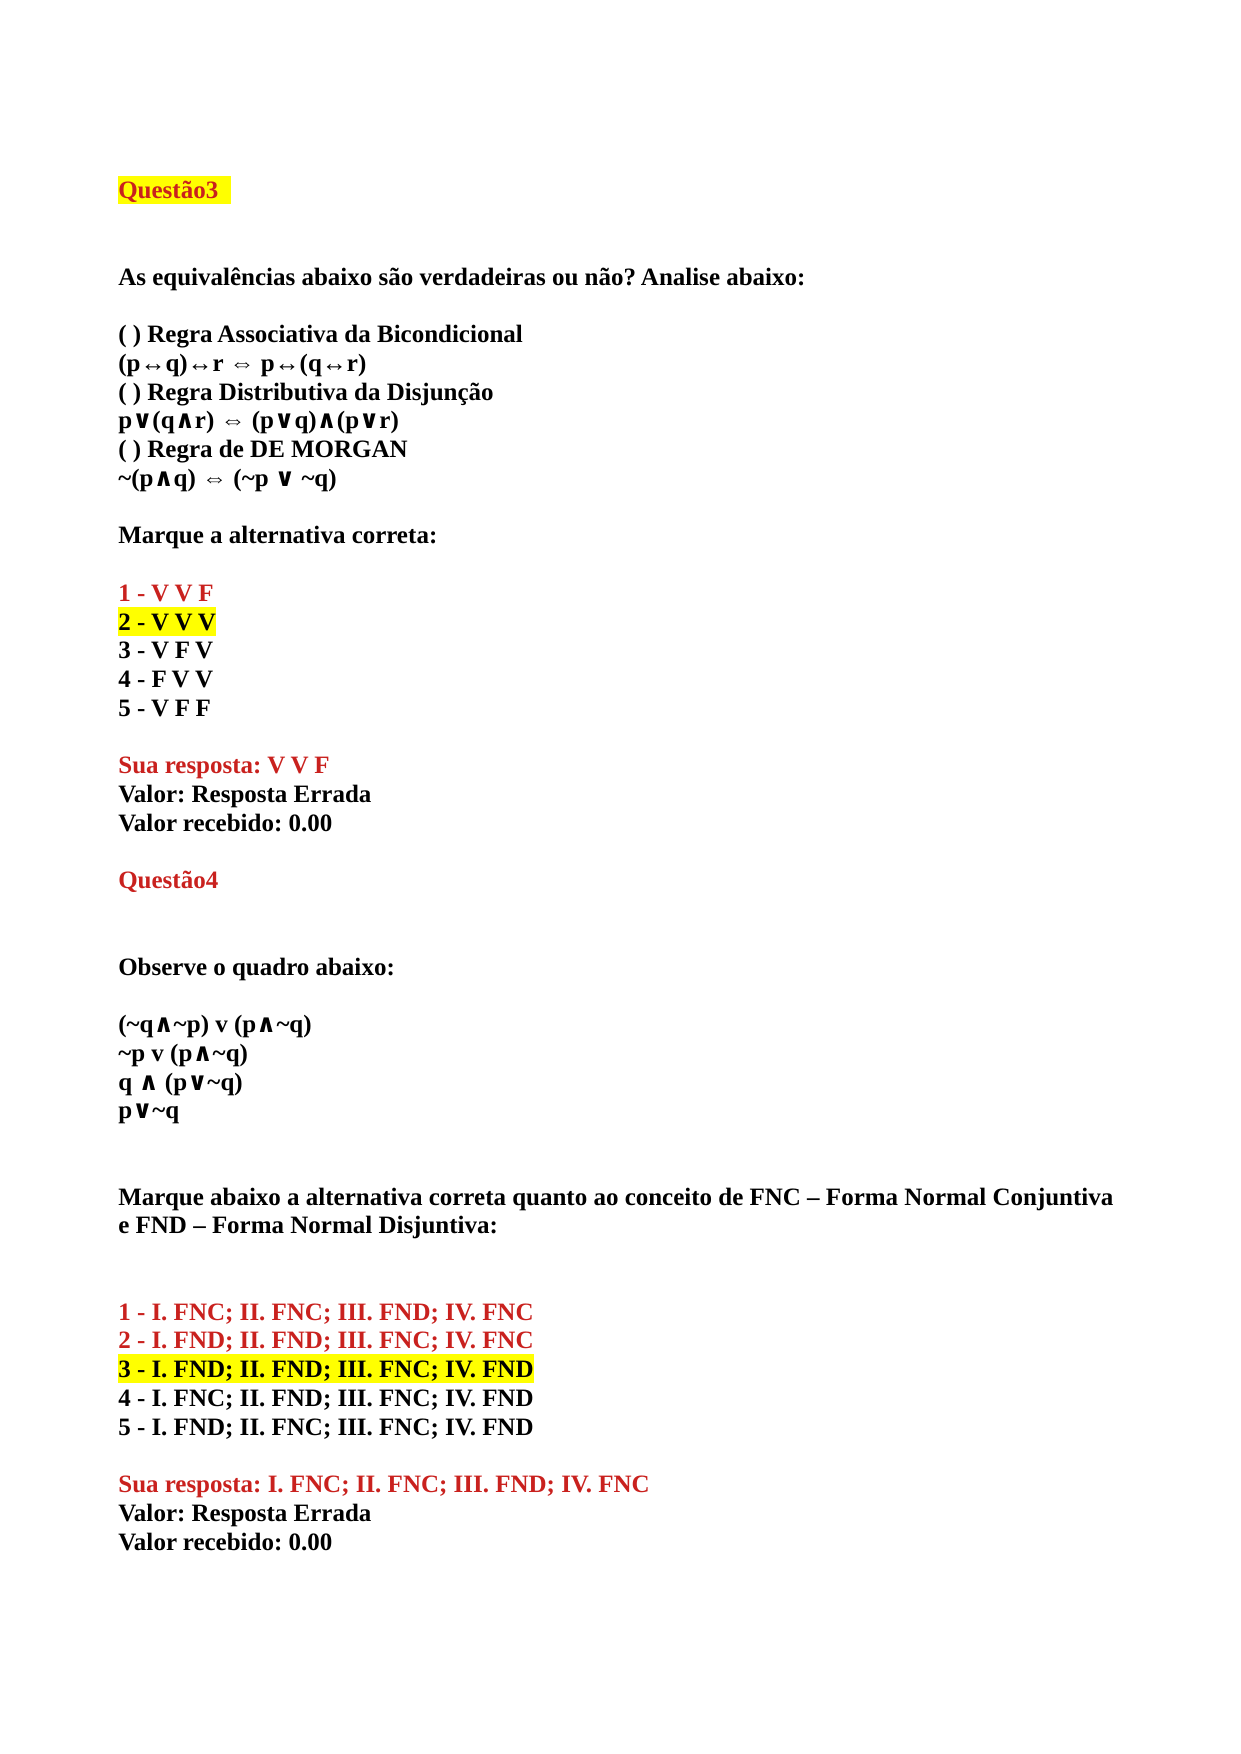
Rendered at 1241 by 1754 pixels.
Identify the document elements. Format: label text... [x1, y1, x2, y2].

text Sua resposta: I. FNC; II. FNC; III. FND; IV. FNC [118, 1469, 1122, 1498]
text 4 - F V V [118, 664, 1122, 693]
text Observe o quadro abaixo: [118, 952, 1122, 981]
text 1 - I. FNC; II. FNC; III. FND; IV. FNC [118, 1297, 1122, 1326]
text As equivalências abaixo são verdadeiras ou não? Analise abaixo: [118, 262, 1122, 291]
text 2 - I. FND; II. FND; III. FNC; IV. FNC [118, 1326, 1122, 1354]
text ( ) Regra Distributiva da Disjunção [118, 377, 1122, 406]
text 3 - I. FND; II. FND; III. FNC; IV. FND [118, 1354, 1122, 1383]
text Sua resposta: V V F [118, 751, 1122, 779]
text (~q∧~p) v (p∧~q) [118, 1009, 1122, 1038]
text p∨~q [118, 1096, 1122, 1124]
text 5 - I. FND; II. FNC; III. FNC; IV. FND [118, 1412, 1122, 1441]
text 3 - V F V [118, 636, 1122, 664]
text q ∧ (p∨~q) [118, 1067, 1122, 1096]
text Valor recebido: 0.00 [118, 1527, 1122, 1556]
text Valor: Resposta Errada [118, 779, 1122, 808]
text Marque abaixo a alternativa correta quanto ao conceito de FNC – Forma Normal Conjuntiva e FND – Forma Normal Disjuntiva: [118, 1182, 1122, 1239]
text 4 - I. FNC; II. FND; III. FNC; IV. FND [118, 1383, 1122, 1412]
text Questão4 [118, 866, 1122, 894]
text Questão3 [118, 176, 1122, 204]
text Marque a alternativa correta: [118, 521, 1122, 549]
text Valor recebido: 0.00 [118, 808, 1122, 837]
text ( ) Regra Associativa da Bicondicional [118, 319, 1122, 348]
text Valor: Resposta Errada [118, 1498, 1122, 1527]
text ( ) Regra de DE MORGAN [118, 434, 1122, 463]
text 5 - V F F [118, 693, 1122, 722]
text (p↔q)↔r ⇔ p↔(q↔r) [118, 348, 1122, 377]
text ~(p∧q) ⇔ (~p ∨ ~q) [118, 463, 1122, 492]
text ~p v (p∧~q) [118, 1038, 1122, 1067]
text 2 - V V V [118, 607, 1122, 636]
text 1 - V V F [118, 578, 1122, 607]
text p∨(q∧r) ⇔ (p∨q)∧(p∨r) [118, 406, 1122, 434]
